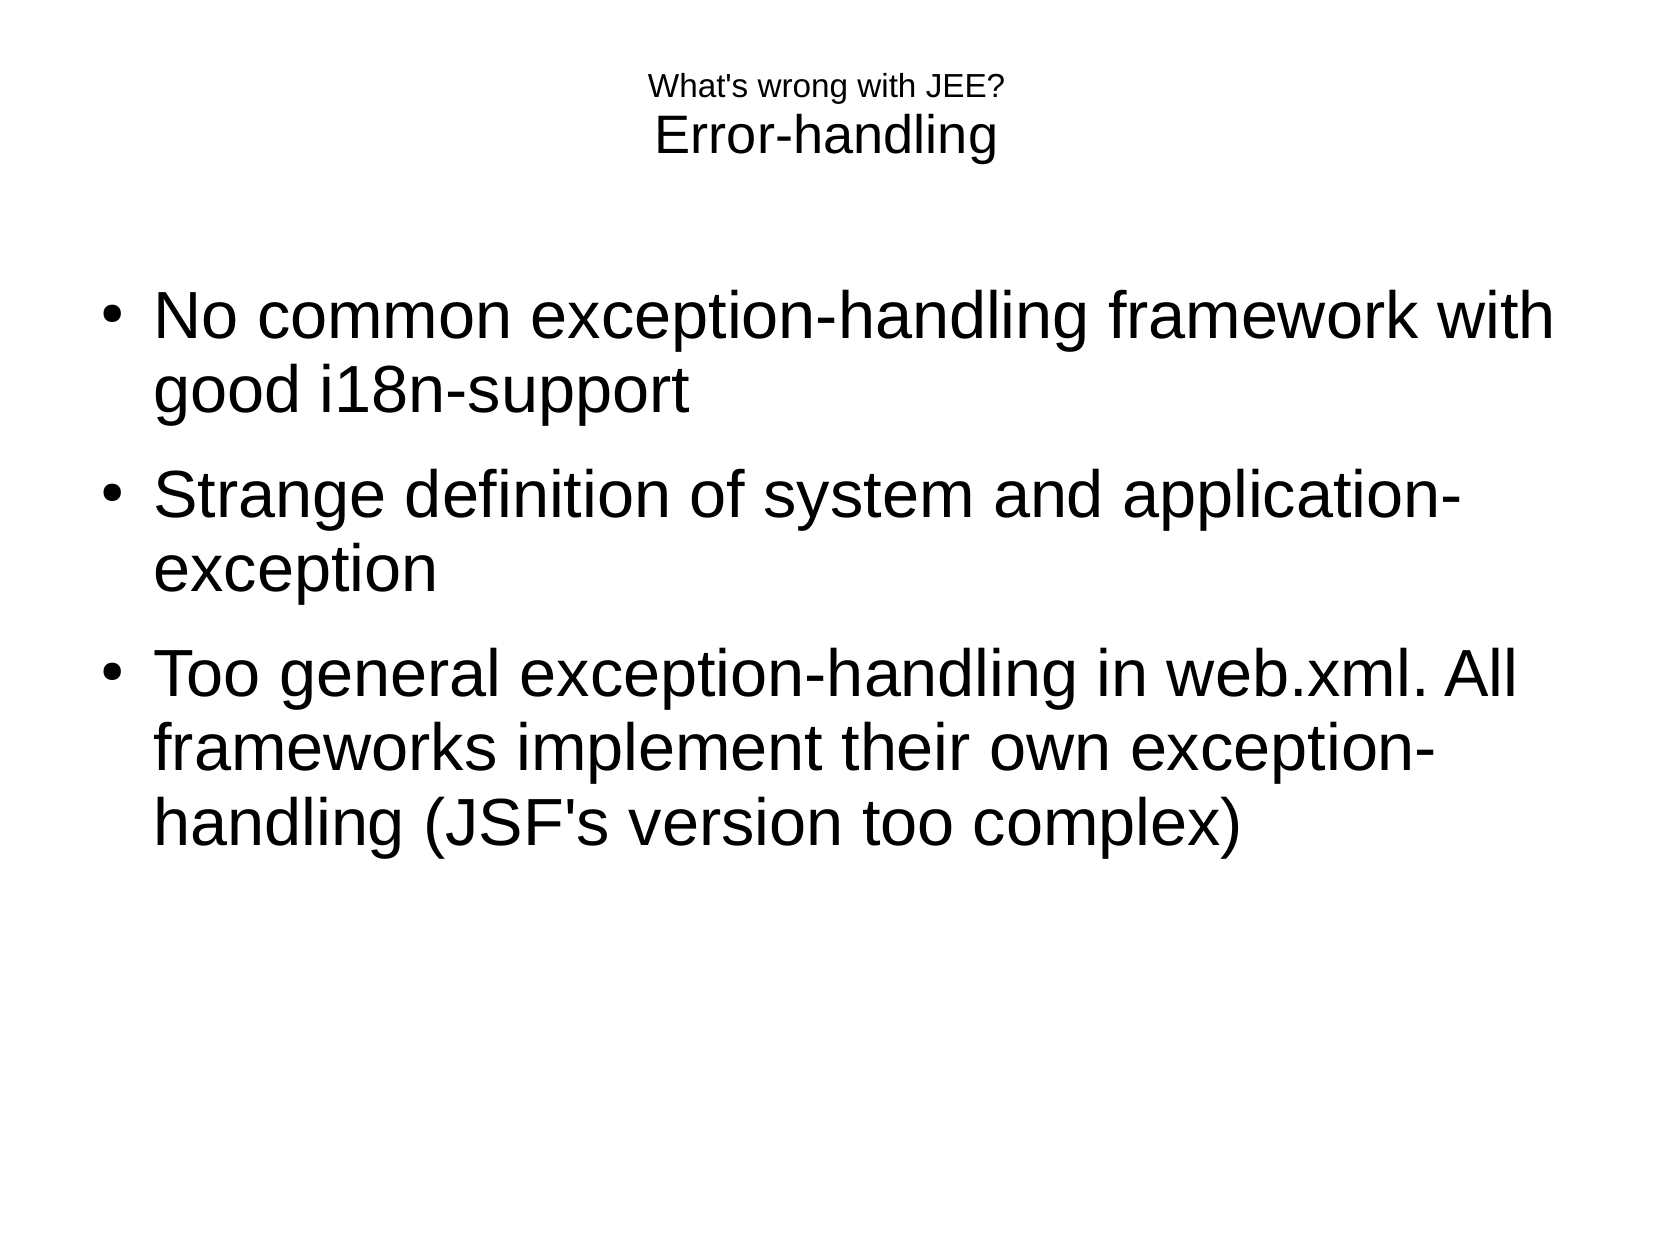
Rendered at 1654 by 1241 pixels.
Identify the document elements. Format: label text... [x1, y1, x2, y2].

title What's wrong with JEE? Error-handling [82, 47, 1571, 186]
list No common exception-handling framework with good i18n-support Strange definition of system and application-exception Too general exception-handling in web.xml. All frameworks implement their own exception-handling (JSF's version too complex) [82, 277, 1571, 973]
